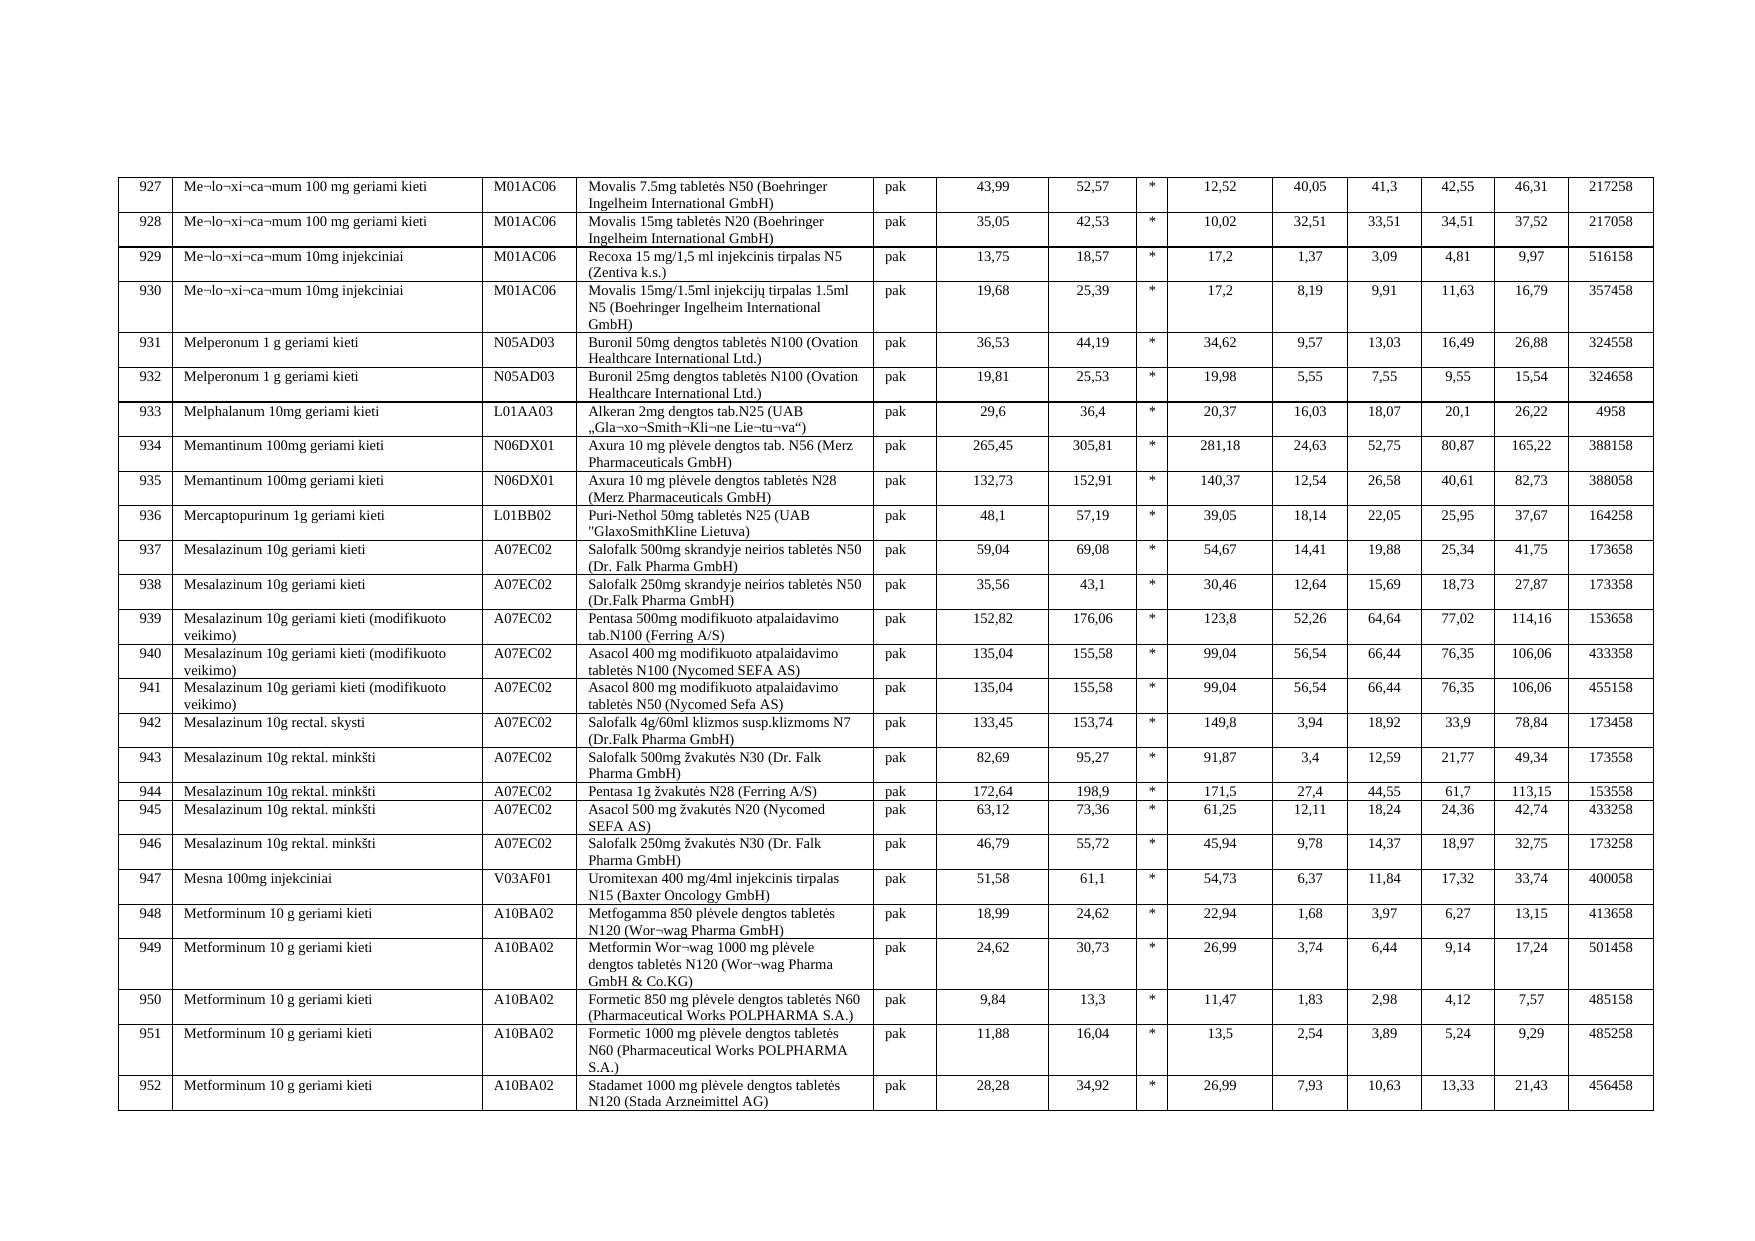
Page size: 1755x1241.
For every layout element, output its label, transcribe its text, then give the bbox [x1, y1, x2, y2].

table_cell pak [874, 714, 936, 747]
table_cell L01BB02 [483, 506, 576, 540]
table_cell 9,57 [1273, 333, 1347, 367]
table_cell 26,88 [1495, 333, 1568, 367]
table_cell 52,57 [1049, 178, 1136, 212]
table_cell 388158 [1569, 437, 1653, 471]
table_cell 13,75 [937, 248, 1048, 281]
table_cell 12,54 [1273, 472, 1347, 505]
table_cell Salofalk 500mg skrandyje neirios tabletės N50 (Dr. Falk Pharma GmbH) [577, 541, 873, 574]
table_cell 34,92 [1049, 1076, 1136, 1110]
table_cell 176,06 [1049, 610, 1136, 643]
table_cell 4,12 [1422, 990, 1494, 1024]
table_cell 11,47 [1168, 990, 1272, 1024]
table_cell 99,04 [1168, 679, 1272, 713]
table_cell 941 [119, 679, 172, 713]
table_cell Metfogamma 850 plėvele dengtos tabletės N120 (Wor¬wag Pharma GmbH) [577, 905, 873, 938]
table_cell 91,87 [1168, 748, 1272, 782]
table_cell 140,37 [1168, 472, 1272, 505]
table_cell 76,35 [1422, 679, 1494, 713]
table_cell 929 [119, 248, 172, 281]
table_cell 11,88 [937, 1025, 1048, 1075]
table_cell 357458 [1569, 282, 1653, 332]
table_cell 33,51 [1348, 213, 1421, 246]
table_cell A10BA02 [483, 905, 576, 938]
table_cell 3,89 [1348, 1025, 1421, 1075]
table_cell 135,04 [937, 679, 1048, 713]
table_cell pak [874, 1025, 936, 1075]
table_cell * [1137, 1076, 1167, 1110]
table_cell 928 [119, 213, 172, 246]
table_cell 18,24 [1348, 801, 1421, 834]
table_cell * [1137, 610, 1167, 643]
table_cell 66,44 [1348, 645, 1421, 678]
table_cell 940 [119, 645, 172, 678]
table_cell 217258 [1569, 178, 1653, 212]
table_cell 171,5 [1168, 783, 1272, 800]
table_cell 949 [119, 939, 172, 989]
table_cell 3,09 [1348, 248, 1421, 281]
table_cell 13,5 [1168, 1025, 1272, 1075]
table_cell Puri-Nethol 50mg tabletės N25 (UAB "GlaxoSmithKline Lietuva) [577, 506, 873, 540]
table_cell 26,99 [1168, 939, 1272, 989]
table_cell 27,4 [1273, 783, 1347, 800]
table_cell 8,19 [1273, 282, 1347, 332]
table_cell * [1137, 748, 1167, 782]
table_cell 951 [119, 1025, 172, 1075]
table_cell 938 [119, 575, 172, 609]
table_cell 32,75 [1495, 835, 1568, 869]
table_cell 42,55 [1422, 178, 1494, 212]
table_cell 51,58 [937, 870, 1048, 903]
table_cell 14,41 [1273, 541, 1347, 574]
table_cell 18,57 [1049, 248, 1136, 281]
table_cell * [1137, 541, 1167, 574]
table_cell 48,1 [937, 506, 1048, 540]
table_cell 2,98 [1348, 990, 1421, 1024]
table_cell Me¬lo¬xi¬ca¬mum 10mg injekciniai [173, 248, 482, 281]
table_cell 46,31 [1495, 178, 1568, 212]
table_cell * [1137, 905, 1167, 938]
table_cell pak [874, 1076, 936, 1110]
table_cell 82,69 [937, 748, 1048, 782]
table_cell 173358 [1569, 575, 1653, 609]
table_cell pak [874, 437, 936, 471]
table_cell 948 [119, 905, 172, 938]
table_cell 43,1 [1049, 575, 1136, 609]
table_cell 106,06 [1495, 645, 1568, 678]
table_cell Salofalk 250mg žvakutės N30 (Dr. Falk Pharma GmbH) [577, 835, 873, 869]
table_cell 6,27 [1422, 905, 1494, 938]
table_cell 24,36 [1422, 801, 1494, 834]
table_cell Pentasa 500mg modifikuoto atpalaidavimo tab.N100 (Ferring A/S) [577, 610, 873, 643]
table_cell Axura 10 mg plėvele dengtos tab. N56 (Merz Pharmaceuticals GmbH) [577, 437, 873, 471]
table_cell 7,93 [1273, 1076, 1347, 1110]
table_cell V03AF01 [483, 870, 576, 903]
table_cell Recoxa 15 mg/1,5 ml injekcinis tirpalas N5 (Zentiva k.s.) [577, 248, 873, 281]
table_cell 931 [119, 333, 172, 367]
table_cell 947 [119, 870, 172, 903]
table_cell 433258 [1569, 801, 1653, 834]
table_cell 26,99 [1168, 1076, 1272, 1110]
table_cell 217058 [1569, 213, 1653, 246]
table_cell 28,28 [937, 1076, 1048, 1110]
table_cell 24,62 [1049, 905, 1136, 938]
table_cell Mesalazinum 10g rectal. skysti [173, 714, 482, 747]
table_cell Mesalazinum 10g geriami kieti (modifikuoto veikimo) [173, 679, 482, 713]
table_cell A07EC02 [483, 801, 576, 834]
table_cell * [1137, 368, 1167, 401]
table_cell Metforminum 10 g geriami kieti [173, 1076, 482, 1110]
table_cell 10,02 [1168, 213, 1272, 246]
table_cell 19,68 [937, 282, 1048, 332]
table_cell Movalis 15mg tabletės N20 (Boehringer Ingelheim International GmbH) [577, 213, 873, 246]
table_cell pak [874, 679, 936, 713]
table_cell * [1137, 506, 1167, 540]
table_cell 149,8 [1168, 714, 1272, 747]
table_cell A07EC02 [483, 610, 576, 643]
table_cell 21,77 [1422, 748, 1494, 782]
table_cell 41,75 [1495, 541, 1568, 574]
table_cell 132,73 [937, 472, 1048, 505]
table_cell 15,69 [1348, 575, 1421, 609]
table_cell Formetic 850 mg plėvele dengtos tabletės N60 (Pharmaceutical Works POLPHARMA S.A.) [577, 990, 873, 1024]
table_cell 485258 [1569, 1025, 1653, 1075]
table_cell 945 [119, 801, 172, 834]
table_cell 15,54 [1495, 368, 1568, 401]
table_cell 1,83 [1273, 990, 1347, 1024]
table_cell 24,63 [1273, 437, 1347, 471]
table_cell Mesalazinum 10g rektal. minkšti [173, 835, 482, 869]
table_cell 12,59 [1348, 748, 1421, 782]
table_cell 25,34 [1422, 541, 1494, 574]
table_cell * [1137, 679, 1167, 713]
table_cell 173258 [1569, 835, 1653, 869]
table_cell M01AC06 [483, 178, 576, 212]
table_cell Salofalk 4g/60ml klizmos susp.klizmoms N7 (Dr.Falk Pharma GmbH) [577, 714, 873, 747]
table_cell 388058 [1569, 472, 1653, 505]
table_cell pak [874, 541, 936, 574]
table_cell 55,72 [1049, 835, 1136, 869]
table_cell pak [874, 645, 936, 678]
table_cell 80,87 [1422, 437, 1494, 471]
table_cell * [1137, 403, 1167, 436]
table_cell 61,1 [1049, 870, 1136, 903]
table_cell pak [874, 506, 936, 540]
table_cell 18,14 [1273, 506, 1347, 540]
table_cell 153658 [1569, 610, 1653, 643]
table_cell 52,26 [1273, 610, 1347, 643]
table_cell pak [874, 213, 936, 246]
table_cell 42,53 [1049, 213, 1136, 246]
table_cell 61,25 [1168, 801, 1272, 834]
table_cell 9,78 [1273, 835, 1347, 869]
table_cell 54,67 [1168, 541, 1272, 574]
table_cell L01AA03 [483, 403, 576, 436]
table_cell Mesna 100mg injekciniai [173, 870, 482, 903]
table_cell 927 [119, 178, 172, 212]
table_cell 78,84 [1495, 714, 1568, 747]
table_cell A07EC02 [483, 541, 576, 574]
table_cell * [1137, 783, 1167, 800]
table_cell 13,3 [1049, 990, 1136, 1024]
table_cell 939 [119, 610, 172, 643]
table_cell Buronil 50mg dengtos tabletės N100 (Ovation Healthcare International Ltd.) [577, 333, 873, 367]
table_cell Pentasa 1g žvakutės N28 (Ferring A/S) [577, 783, 873, 800]
table_cell Metforminum 10 g geriami kieti [173, 905, 482, 938]
table_cell 27,87 [1495, 575, 1568, 609]
table_cell N06DX01 [483, 437, 576, 471]
table_cell 173658 [1569, 541, 1653, 574]
table_cell 12,64 [1273, 575, 1347, 609]
table_cell * [1137, 472, 1167, 505]
table_cell 18,07 [1348, 403, 1421, 436]
table_cell Uromitexan 400 mg/4ml injekcinis tirpalas N15 (Baxter Oncology GmbH) [577, 870, 873, 903]
table_cell 937 [119, 541, 172, 574]
table_cell 18,97 [1422, 835, 1494, 869]
table_cell 5,24 [1422, 1025, 1494, 1075]
table_cell * [1137, 939, 1167, 989]
table_cell 19,88 [1348, 541, 1421, 574]
table_cell 35,56 [937, 575, 1048, 609]
table_cell 17,2 [1168, 282, 1272, 332]
table_cell 135,04 [937, 645, 1048, 678]
table_cell 935 [119, 472, 172, 505]
table_cell 155,58 [1049, 679, 1136, 713]
table_cell Me¬lo¬xi¬ca¬mum 10mg injekciniai [173, 282, 482, 332]
table_cell 30,73 [1049, 939, 1136, 989]
table_cell 45,94 [1168, 835, 1272, 869]
table_cell 172,64 [937, 783, 1048, 800]
table_cell 952 [119, 1076, 172, 1110]
table_cell 9,97 [1495, 248, 1568, 281]
table_cell 4,81 [1422, 248, 1494, 281]
table_cell 324558 [1569, 333, 1653, 367]
table_cell 16,04 [1049, 1025, 1136, 1075]
table_cell 7,57 [1495, 990, 1568, 1024]
table_cell 16,49 [1422, 333, 1494, 367]
table_cell * [1137, 1025, 1167, 1075]
table_cell 153,74 [1049, 714, 1136, 747]
table_cell 501458 [1569, 939, 1653, 989]
table_cell 133,45 [937, 714, 1048, 747]
table_cell 153558 [1569, 783, 1653, 800]
table_cell * [1137, 213, 1167, 246]
table_cell 173558 [1569, 748, 1653, 782]
table_cell 10,63 [1348, 1076, 1421, 1110]
table_cell pak [874, 368, 936, 401]
table_cell 69,08 [1049, 541, 1136, 574]
table_cell A07EC02 [483, 835, 576, 869]
table_cell 19,98 [1168, 368, 1272, 401]
table_cell pak [874, 870, 936, 903]
table_cell pak [874, 403, 936, 436]
table_cell 36,4 [1049, 403, 1136, 436]
table_cell 95,27 [1049, 748, 1136, 782]
table_cell * [1137, 801, 1167, 834]
table_cell M01AC06 [483, 282, 576, 332]
table_cell 25,39 [1049, 282, 1136, 332]
table_cell 12,52 [1168, 178, 1272, 212]
table_cell 943 [119, 748, 172, 782]
table_cell 485158 [1569, 990, 1653, 1024]
table_cell Melphalanum 10mg geriami kieti [173, 403, 482, 436]
table_cell pak [874, 575, 936, 609]
table_cell Axura 10 mg plėvele dengtos tabletės N28 (Merz Pharmaceuticals GmbH) [577, 472, 873, 505]
table_cell 11,63 [1422, 282, 1494, 332]
table_cell * [1137, 437, 1167, 471]
table_cell 46,79 [937, 835, 1048, 869]
table_cell 19,81 [937, 368, 1048, 401]
table_cell N05AD03 [483, 368, 576, 401]
table_cell 456458 [1569, 1076, 1653, 1110]
table_cell Me¬lo¬xi¬ca¬mum 100 mg geriami kieti [173, 178, 482, 212]
table_cell 944 [119, 783, 172, 800]
table_cell 56,54 [1273, 679, 1347, 713]
table_cell 40,05 [1273, 178, 1347, 212]
table_cell 9,91 [1348, 282, 1421, 332]
table_cell 9,55 [1422, 368, 1494, 401]
table_cell pak [874, 248, 936, 281]
table_cell 933 [119, 403, 172, 436]
table_cell 13,03 [1348, 333, 1421, 367]
table_cell 66,44 [1348, 679, 1421, 713]
table_cell 24,62 [937, 939, 1048, 989]
table_cell 164258 [1569, 506, 1653, 540]
table_cell pak [874, 472, 936, 505]
table_cell pak [874, 333, 936, 367]
table_cell 26,58 [1348, 472, 1421, 505]
table_cell 13,33 [1422, 1076, 1494, 1110]
table_cell 43,99 [937, 178, 1048, 212]
table_cell 265,45 [937, 437, 1048, 471]
table_cell 950 [119, 990, 172, 1024]
table_cell * [1137, 575, 1167, 609]
table_cell 455158 [1569, 679, 1653, 713]
table_cell Salofalk 500mg žvakutės N30 (Dr. Falk Pharma GmbH) [577, 748, 873, 782]
table_cell 155,58 [1049, 645, 1136, 678]
table_cell M01AC06 [483, 248, 576, 281]
table_cell 59,04 [937, 541, 1048, 574]
table_cell 34,62 [1168, 333, 1272, 367]
table_cell 400058 [1569, 870, 1653, 903]
table_cell 54,73 [1168, 870, 1272, 903]
table_cell 18,73 [1422, 575, 1494, 609]
table_cell A10BA02 [483, 939, 576, 989]
table_cell 936 [119, 506, 172, 540]
table_cell Mesalazinum 10g geriami kieti (modifikuoto veikimo) [173, 645, 482, 678]
table_cell 2,54 [1273, 1025, 1347, 1075]
table_cell 324658 [1569, 368, 1653, 401]
table_cell Metformin Wor¬wag 1000 mg plėvele dengtos tabletės N120 (Wor¬wag Pharma GmbH & Co.KG) [577, 939, 873, 989]
table_cell * [1137, 178, 1167, 212]
table_cell 17,32 [1422, 870, 1494, 903]
table_cell Asacol 800 mg modifikuoto atpalaidavimo tabletės N50 (Nycomed Sefa AS) [577, 679, 873, 713]
table_cell 14,37 [1348, 835, 1421, 869]
table_cell 17,2 [1168, 248, 1272, 281]
table_cell A10BA02 [483, 990, 576, 1024]
table_cell * [1137, 835, 1167, 869]
table_cell 21,43 [1495, 1076, 1568, 1110]
table_cell 22,05 [1348, 506, 1421, 540]
table_cell 1,68 [1273, 905, 1347, 938]
table_cell 42,74 [1495, 801, 1568, 834]
table_cell pak [874, 835, 936, 869]
table_cell 281,18 [1168, 437, 1272, 471]
table_cell 6,37 [1273, 870, 1347, 903]
table_cell 37,67 [1495, 506, 1568, 540]
table_cell 4958 [1569, 403, 1653, 436]
table_cell 5,55 [1273, 368, 1347, 401]
table_cell 413658 [1569, 905, 1653, 938]
table_cell 9,84 [937, 990, 1048, 1024]
table_cell 36,53 [937, 333, 1048, 367]
table_cell 106,06 [1495, 679, 1568, 713]
table_cell 32,51 [1273, 213, 1347, 246]
table_cell 99,04 [1168, 645, 1272, 678]
table_cell 13,15 [1495, 905, 1568, 938]
table_cell 30,46 [1168, 575, 1272, 609]
table_cell * [1137, 333, 1167, 367]
table_cell Buronil 25mg dengtos tabletės N100 (Ovation Healthcare International Ltd.) [577, 368, 873, 401]
table_cell A07EC02 [483, 645, 576, 678]
table_cell A07EC02 [483, 748, 576, 782]
table_cell 73,36 [1049, 801, 1136, 834]
table_cell 44,55 [1348, 783, 1421, 800]
table_cell 63,12 [937, 801, 1048, 834]
table_cell 305,81 [1049, 437, 1136, 471]
table_cell 25,53 [1049, 368, 1136, 401]
table_cell * [1137, 645, 1167, 678]
table_cell 942 [119, 714, 172, 747]
table_cell 20,1 [1422, 403, 1494, 436]
table_cell N06DX01 [483, 472, 576, 505]
table_cell 16,79 [1495, 282, 1568, 332]
table_cell 9,29 [1495, 1025, 1568, 1075]
table_cell 39,05 [1168, 506, 1272, 540]
table_cell Mercaptopurinum 1g geriami kieti [173, 506, 482, 540]
table_cell 6,44 [1348, 939, 1421, 989]
table_cell Melperonum 1 g geriami kieti [173, 368, 482, 401]
table_cell Asacol 400 mg modifikuoto atpalaidavimo tabletės N100 (Nycomed SEFA AS) [577, 645, 873, 678]
table_cell 26,22 [1495, 403, 1568, 436]
table_cell 433358 [1569, 645, 1653, 678]
table_cell 1,37 [1273, 248, 1347, 281]
table_cell Formetic 1000 mg plėvele dengtos tabletės N60 (Pharmaceutical Works POLPHARMA S.A.) [577, 1025, 873, 1075]
table_cell A07EC02 [483, 714, 576, 747]
table_cell Memantinum 100mg geriami kieti [173, 472, 482, 505]
table_cell 41,3 [1348, 178, 1421, 212]
table_cell Salofalk 250mg skrandyje neirios tabletės N50 (Dr.Falk Pharma GmbH) [577, 575, 873, 609]
table_cell Mesalazinum 10g geriami kieti [173, 575, 482, 609]
table_cell pak [874, 990, 936, 1024]
table_cell Mesalazinum 10g geriami kieti (modifikuoto veikimo) [173, 610, 482, 643]
table_cell 34,51 [1422, 213, 1494, 246]
table_cell 3,94 [1273, 714, 1347, 747]
table_cell Me¬lo¬xi¬ca¬mum 100 mg geriami kieti [173, 213, 482, 246]
table_cell 82,73 [1495, 472, 1568, 505]
table_cell 64,64 [1348, 610, 1421, 643]
table_cell M01AC06 [483, 213, 576, 246]
table_cell pak [874, 905, 936, 938]
table_cell A07EC02 [483, 575, 576, 609]
table_cell 57,19 [1049, 506, 1136, 540]
table_cell 44,19 [1049, 333, 1136, 367]
table_cell 114,16 [1495, 610, 1568, 643]
table_cell 198,9 [1049, 783, 1136, 800]
table_cell * [1137, 714, 1167, 747]
table_cell 934 [119, 437, 172, 471]
table_cell Mesalazinum 10g geriami kieti [173, 541, 482, 574]
table_cell pak [874, 178, 936, 212]
table_cell 18,99 [937, 905, 1048, 938]
table_cell 12,11 [1273, 801, 1347, 834]
table_cell pak [874, 282, 936, 332]
table_cell 3,4 [1273, 748, 1347, 782]
table_cell 7,55 [1348, 368, 1421, 401]
table_cell 11,84 [1348, 870, 1421, 903]
table_cell Melperonum 1 g geriami kieti [173, 333, 482, 367]
table_cell 930 [119, 282, 172, 332]
table_cell 165,22 [1495, 437, 1568, 471]
table_cell 3,97 [1348, 905, 1421, 938]
table_cell 22,94 [1168, 905, 1272, 938]
table_cell 37,52 [1495, 213, 1568, 246]
table_cell Memantinum 100mg geriami kieti [173, 437, 482, 471]
table_cell pak [874, 783, 936, 800]
table_cell 932 [119, 368, 172, 401]
table_cell Movalis 15mg/1.5ml injekcijų tirpalas 1.5ml N5 (Boehringer Ingelheim International GmbH) [577, 282, 873, 332]
table_cell Metforminum 10 g geriami kieti [173, 1025, 482, 1075]
table_cell A07EC02 [483, 679, 576, 713]
table_cell 40,61 [1422, 472, 1494, 505]
table_cell pak [874, 748, 936, 782]
table_cell Metforminum 10 g geriami kieti [173, 990, 482, 1024]
table_cell Alkeran 2mg dengtos tab.N25 (UAB „Gla¬xo¬Smith¬Kli¬ne Lie¬tu¬va“) [577, 403, 873, 436]
table_cell 76,35 [1422, 645, 1494, 678]
table_cell Movalis 7.5mg tabletės N50 (Boehringer Ingelheim International GmbH) [577, 178, 873, 212]
table_cell 49,34 [1495, 748, 1568, 782]
table_cell pak [874, 939, 936, 989]
table_cell 35,05 [937, 213, 1048, 246]
table_cell 56,54 [1273, 645, 1347, 678]
table_cell 516158 [1569, 248, 1653, 281]
table_cell 16,03 [1273, 403, 1347, 436]
table_cell 33,74 [1495, 870, 1568, 903]
table_cell * [1137, 282, 1167, 332]
table_cell 29,6 [937, 403, 1048, 436]
table_cell 946 [119, 835, 172, 869]
table_cell 61,7 [1422, 783, 1494, 800]
table_cell 152,91 [1049, 472, 1136, 505]
table_cell Asacol 500 mg žvakutės N20 (Nycomed SEFA AS) [577, 801, 873, 834]
table_cell 113,15 [1495, 783, 1568, 800]
table_cell N05AD03 [483, 333, 576, 367]
table_cell 123,8 [1168, 610, 1272, 643]
table_cell 25,95 [1422, 506, 1494, 540]
table_cell 52,75 [1348, 437, 1421, 471]
table_cell 152,82 [937, 610, 1048, 643]
table_cell Mesalazinum 10g rektal. minkšti [173, 783, 482, 800]
table_cell Stadamet 1000 mg plėvele dengtos tabletės N120 (Stada Arzneimittel AG) [577, 1076, 873, 1110]
table_cell pak [874, 801, 936, 834]
table_cell * [1137, 990, 1167, 1024]
table_cell 9,14 [1422, 939, 1494, 989]
table_cell A10BA02 [483, 1076, 576, 1110]
table_cell pak [874, 610, 936, 643]
table_cell A10BA02 [483, 1025, 576, 1075]
table_cell * [1137, 248, 1167, 281]
table_cell 33,9 [1422, 714, 1494, 747]
table_cell 20,37 [1168, 403, 1272, 436]
table_cell 17,24 [1495, 939, 1568, 989]
table_cell 18,92 [1348, 714, 1421, 747]
table_cell 77,02 [1422, 610, 1494, 643]
table_cell Metforminum 10 g geriami kieti [173, 939, 482, 989]
table_cell 173458 [1569, 714, 1653, 747]
table_cell 3,74 [1273, 939, 1347, 989]
table_cell Mesalazinum 10g rektal. minkšti [173, 801, 482, 834]
table_cell * [1137, 870, 1167, 903]
table_cell Mesalazinum 10g rektal. minkšti [173, 748, 482, 782]
table_cell A07EC02 [483, 783, 576, 800]
